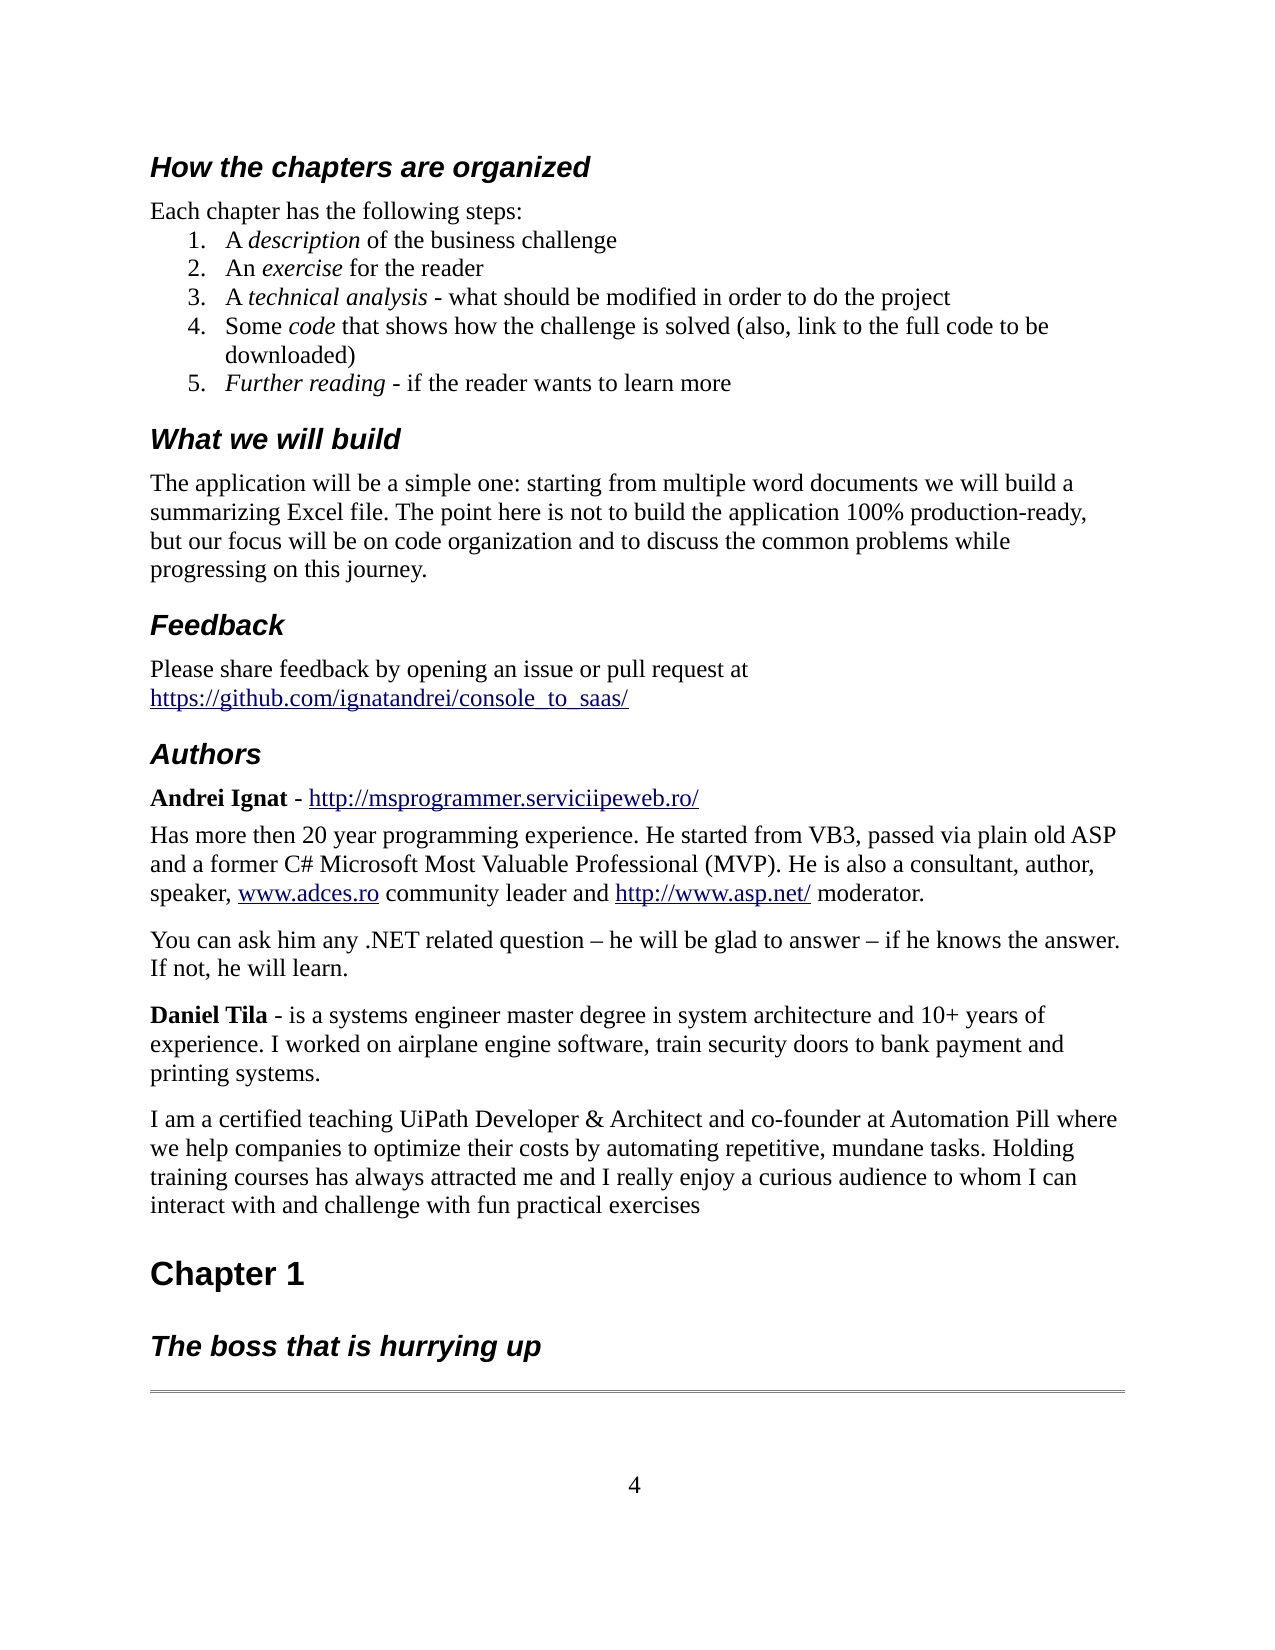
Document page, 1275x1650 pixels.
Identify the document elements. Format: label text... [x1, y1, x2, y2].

list Some code that shows how the challenge is solved (also, link to the full code to be downloaded) [187, 311, 1125, 368]
list An exercise for the reader [187, 253, 1125, 282]
subtitle Authors [150, 737, 1125, 770]
subtitle The boss that is hurrying up [150, 1329, 1125, 1363]
text Each chapter has the following steps: [150, 196, 1125, 225]
text You can ask him any .NET related question – he will be glad to answer – if he knows the answer. If not, he will learn. [150, 925, 1125, 982]
list A description of the business challenge [187, 225, 1125, 253]
text The application will be a simple one: starting from multiple word documents we will build a summarizing Excel file. The point here is not to build the application 100% production-ready, but our focus will be on code organization and to discuss the common problems while progressing on this journey. [150, 468, 1125, 583]
text Has more then 20 year programming experience. He started from VB3, passed via plain old ASP and a former C# Microsoft Most Valuable Professional (MVP). He is also a consultant, author, speaker, www.adces.ro community leader and http://www.asp.net/ moderator. [150, 821, 1125, 907]
subtitle Feedback [150, 608, 1125, 642]
text Daniel Tila - is a systems engineer master degree in system architecture and 10+ years of experience. I worked on airplane engine software, train security doors to bank payment and printing systems. [150, 1000, 1125, 1086]
list A technical analysis - what should be modified in order to do the project [187, 282, 1125, 311]
text Please share feedback by opening an issue or pull request at https://github.com/ignatandrei/console_to_saas/ [150, 654, 1125, 712]
subtitle Chapter 1 [150, 1253, 1125, 1292]
text I am a certified teaching UiPath Developer & Architect and co-founder at Automation Pill where we help companies to optimize their costs by automating repetitive, mundane tasks. Holding training courses has always attracted me and I really enjoy a curious audience to whom I can interact with and challenge with fun practical exercises [150, 1104, 1125, 1219]
subtitle How the chapters are organized [150, 150, 1125, 183]
list Further reading - if the reader wants to learn more [187, 368, 1125, 397]
text Andrei Ignat - http://msprogrammer.serviciipeweb.ro/ [150, 783, 1125, 812]
subtitle What we will build [150, 422, 1125, 456]
